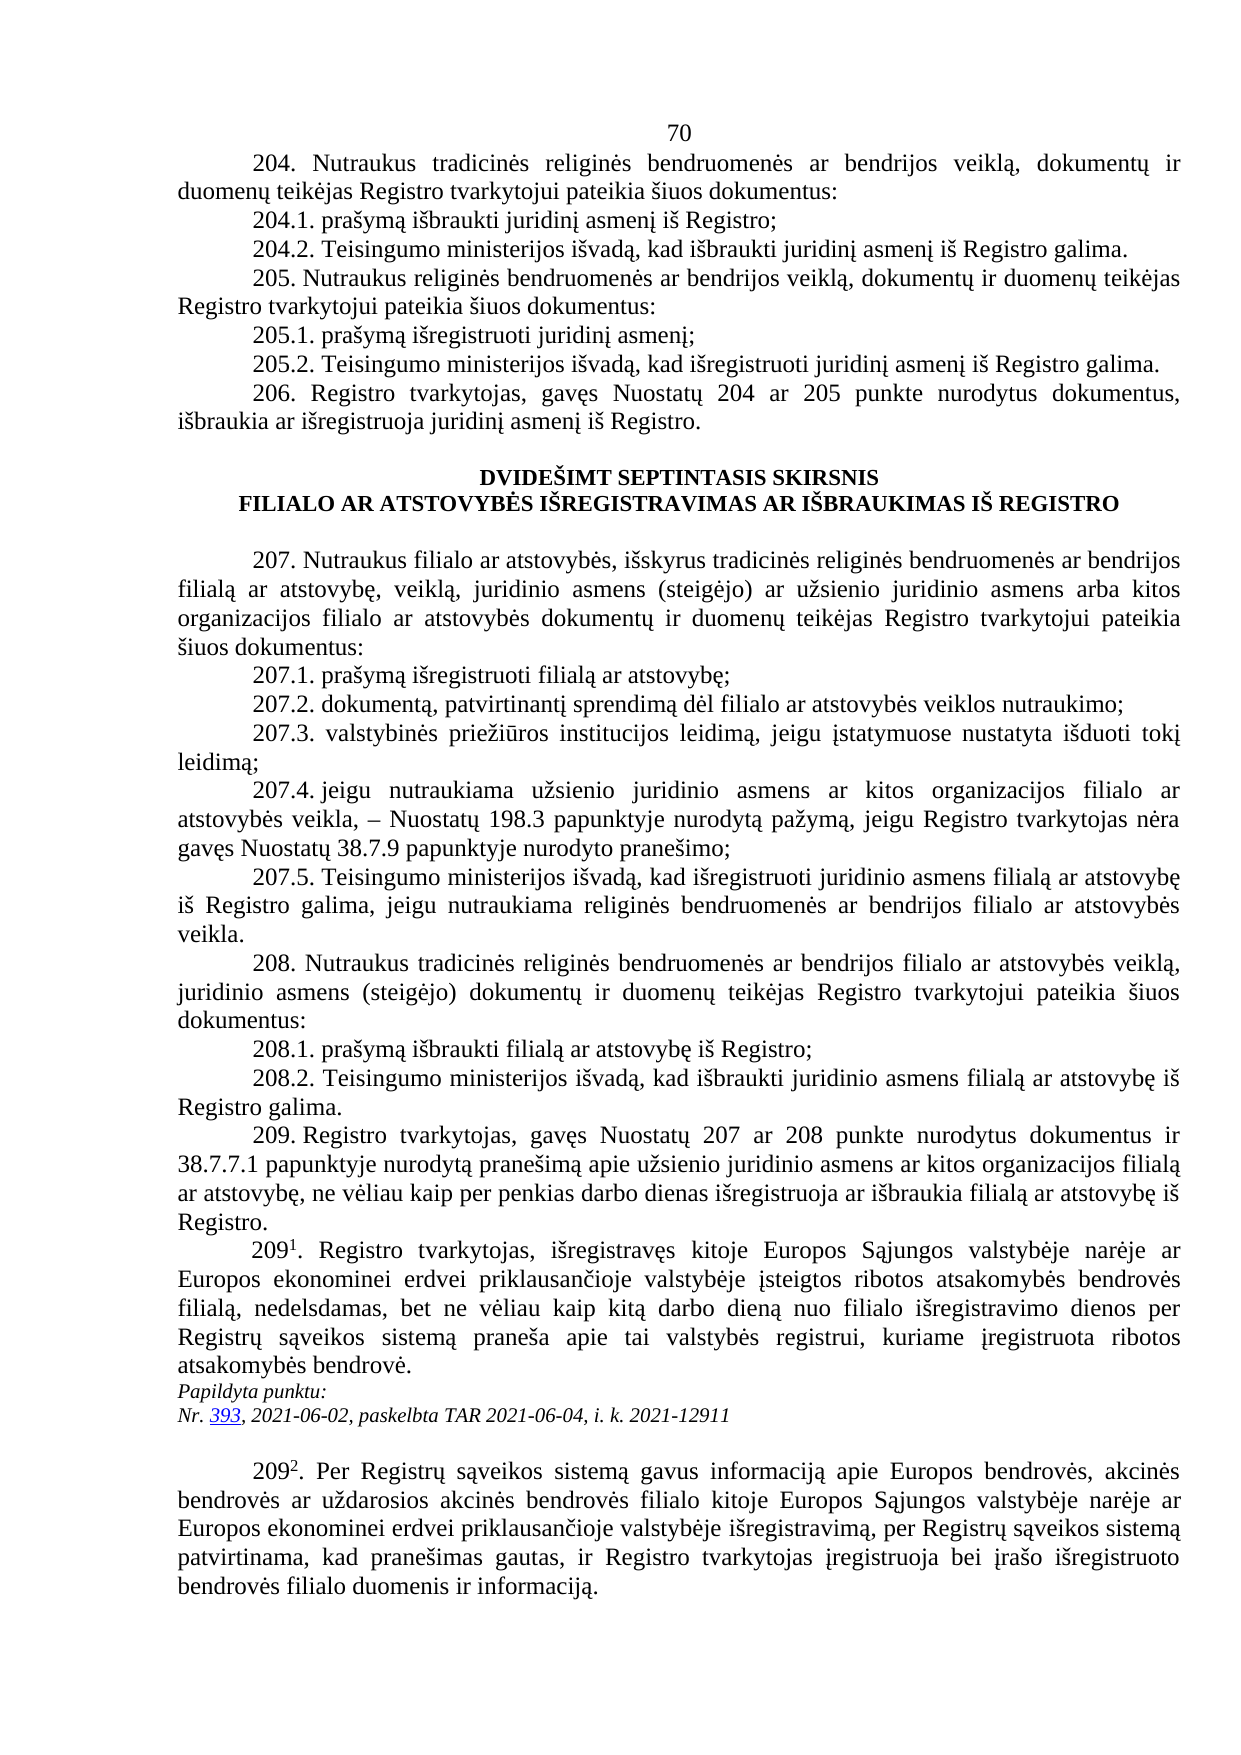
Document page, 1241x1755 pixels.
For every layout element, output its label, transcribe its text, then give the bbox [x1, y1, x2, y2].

text 204.2. Teisingumo ministerijos išvadą, kad išbraukti juridinį asmenį iš Registro galima. [177, 234, 1181, 263]
text 205.2. Teisingumo ministerijos išvadą, kad išregistruoti juridinį asmenį iš Registro galima. [177, 349, 1181, 378]
text 204.1. prašymą išbraukti juridinį asmenį iš Registro; [177, 205, 1181, 234]
text DVIDEŠIMT SEPTINTASIS SKIRSNIS [177, 464, 1181, 490]
text 2092. Per Registrų sąveikos sistemą gavus informaciją apie Europos bendrovės, akcinės bendrovės ar uždarosios akcinės bendrovės filialo kitoje Europos Sąjungos valstybėje narėje ar Europos ekonominei erdvei priklausančioje valstybėje išregistravimą, per Registrų sąveikos sistemą patvirtinama, kad pranešimas gautas, ir Registro tvarkytojas įregistruoja bei įrašo išregistruoto bendrovės filialo duomenis ir informaciją. [177, 1456, 1181, 1600]
text 205. Nutraukus religinės bendruomenės ar bendrijos veiklą, dokumentų ir duomenų teikėjas Registro tvarkytojui pateikia šiuos dokumentus: [177, 263, 1181, 320]
text 207.1. prašymą išregistruoti filialą ar atstovybę; [177, 660, 1181, 689]
text Papildyta punktu: [177, 1379, 1181, 1403]
text 204. Nutraukus tradicinės religinės bendruomenės ar bendrijos veiklą, dokumentų ir duomenų teikėjas Registro tvarkytojui pateikia šiuos dokumentus: [177, 148, 1181, 205]
text Nr. 393, 2021-06-02, paskelbta TAR 2021-06-04, i. k. 2021-12911 [177, 1403, 1181, 1427]
text 207.2. dokumentą, patvirtinantį sprendimą dėl filialo ar atstovybės veiklos nutraukimo; [177, 689, 1181, 718]
text 207.4. jeigu nutraukiama užsienio juridinio asmens ar kitos organizacijos filialo ar atstovybės veikla, – Nuostatų 198.3 papunktyje nurodytą pažymą, jeigu Registro tvarkytojas nėra gavęs Nuostatų 38.7.9 papunktyje nurodyto pranešimo; [177, 775, 1181, 862]
text 207.3. valstybinės priežiūros institucijos leidimą, jeigu įstatymuose nustatyta išduoti tokį leidimą; [177, 718, 1181, 775]
text 208.2. Teisingumo ministerijos išvadą, kad išbraukti juridinio asmens filialą ar atstovybę iš Registro galima. [177, 1063, 1181, 1120]
text 209. Registro tvarkytojas, gavęs Nuostatų 207 ar 208 punkte nurodytus dokumentus ir 38.7.7.1 papunktyje nurodytą pranešimą apie užsienio juridinio asmens ar kitos organizacijos filialą ar atstovybę, ne vėliau kaip per penkias darbo dienas išregistruoja ar išbraukia filialą ar atstovybę iš Registro. [177, 1120, 1181, 1235]
text 2091. Registro tvarkytojas, išregistravęs kitoje Europos Sąjungos valstybėje narėje ar Europos ekonominei erdvei priklausančioje valstybėje įsteigtos ribotos atsakomybės bendrovės filialą, nedelsdamas, bet ne vėliau kaip kitą darbo dieną nuo filialo išregistravimo dienos per Registrų sąveikos sistemą praneša apie tai valstybės registrui, kuriame įregistruota ribotos atsakomybės bendrovė. [177, 1235, 1181, 1379]
text 207.5. Teisingumo ministerijos išvadą, kad išregistruoti juridinio asmens filialą ar atstovybę iš Registro galima, jeigu nutraukiama religinės bendruomenės ar bendrijos filialo ar atstovybės veikla. [177, 862, 1181, 948]
text FILIALO AR ATSTOVYBĖS IŠREGISTRAVIMAS AR IŠBRAUKIMAS IŠ REGISTRO [177, 490, 1181, 517]
text 206. Registro tvarkytojas, gavęs Nuostatų 204 ar 205 punkte nurodytus dokumentus, išbraukia ar išregistruoja juridinį asmenį iš Registro. [177, 378, 1181, 435]
text 205.1. prašymą išregistruoti juridinį asmenį; [177, 320, 1181, 349]
text 208.1. prašymą išbraukti filialą ar atstovybę iš Registro; [177, 1034, 1181, 1063]
text 208. Nutraukus tradicinės religinės bendruomenės ar bendrijos filialo ar atstovybės veiklą, juridinio asmens (steigėjo) dokumentų ir duomenų teikėjas Registro tvarkytojui pateikia šiuos dokumentus: [177, 948, 1181, 1034]
text 207. Nutraukus filialo ar atstovybės, išskyrus tradicinės religinės bendruomenės ar bendrijos filialą ar atstovybę, veiklą, juridinio asmens (steigėjo) ar užsienio juridinio asmens arba kitos organizacijos filialo ar atstovybės dokumentų ir duomenų teikėjas Registro tvarkytojui pateikia šiuos dokumentus: [177, 545, 1181, 660]
